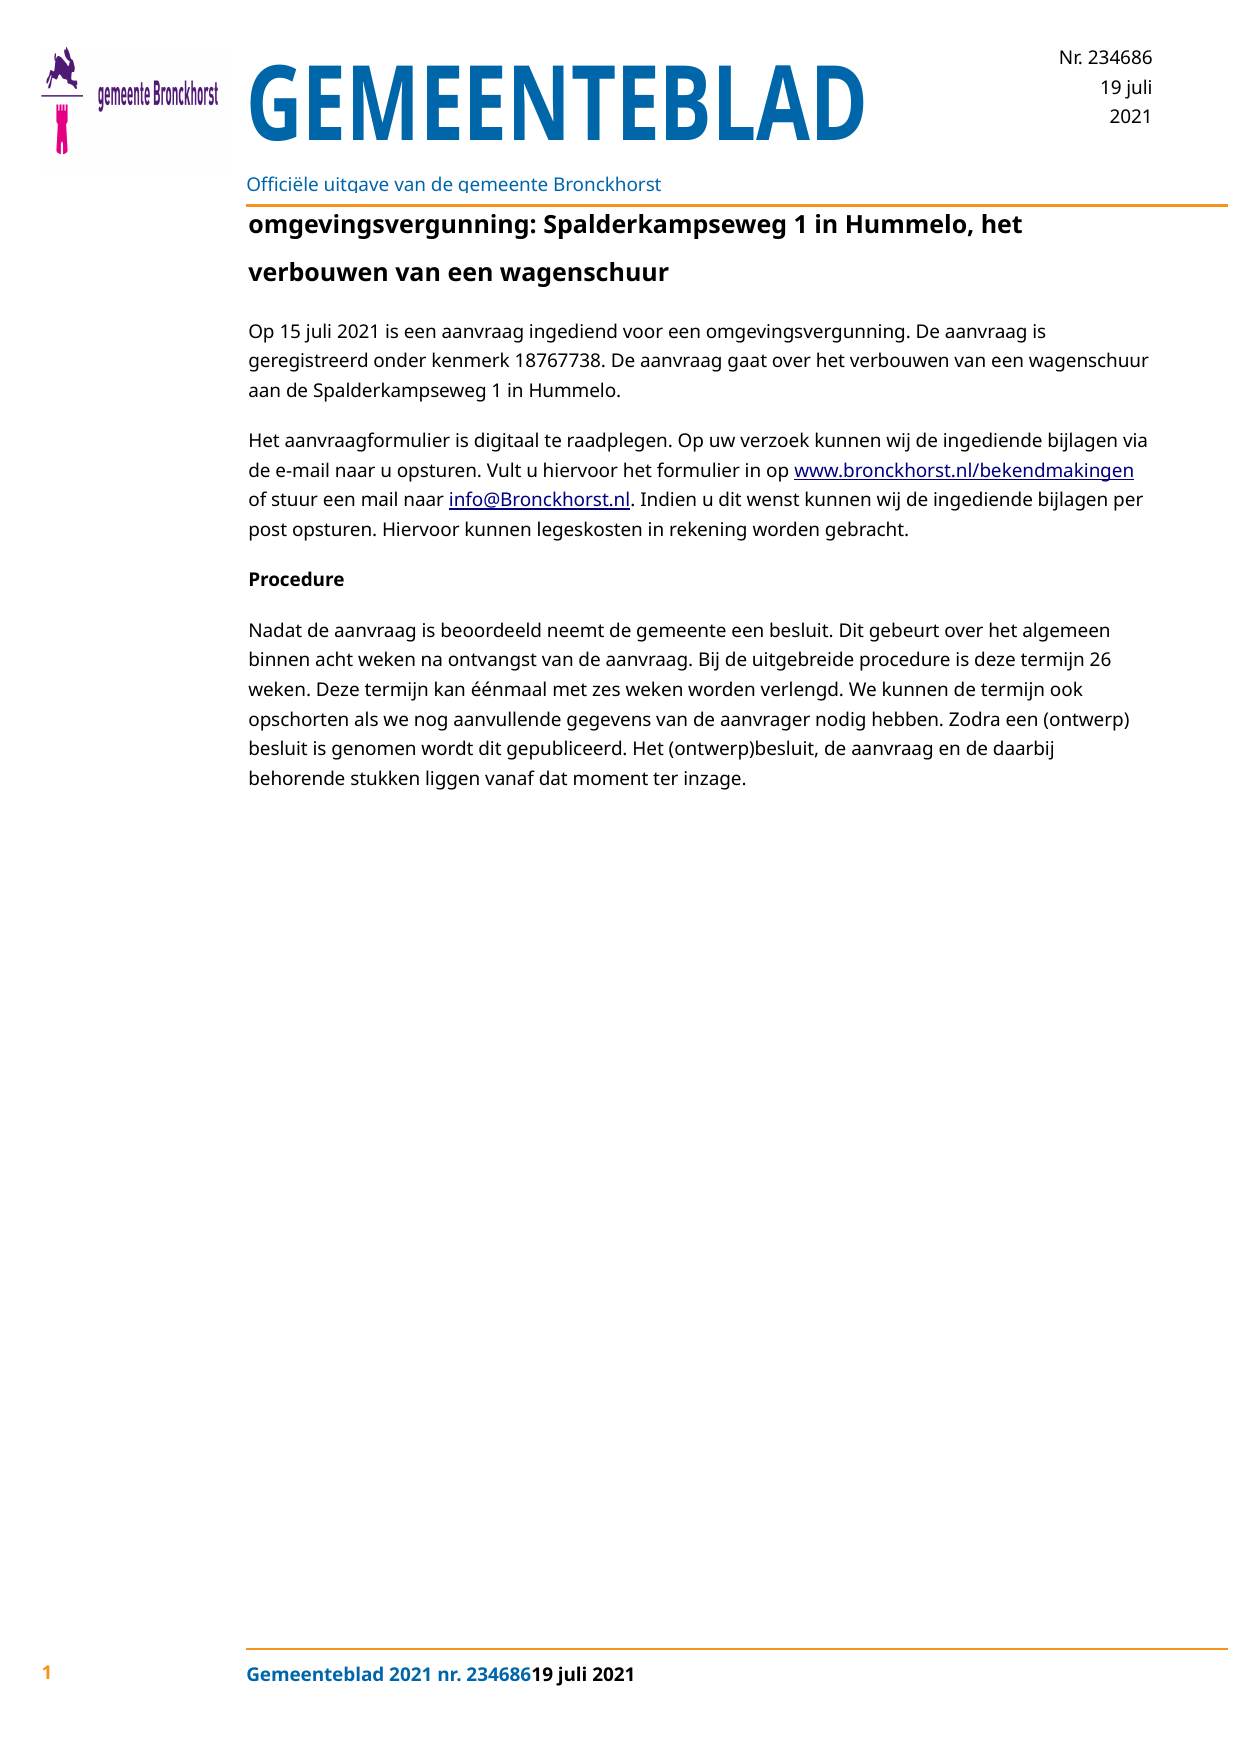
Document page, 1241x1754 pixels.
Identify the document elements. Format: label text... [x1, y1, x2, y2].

text Op 15 juli 2021 is een aanvraag ingediend voor een omgevingsvergunning. De aanvraag is geregistreerd onder kenmerk 18767738. De aanvraag gaat over het verbouwen van een wagenschuur aan de Spalderkampseweg 1 in Hummelo. [248, 318, 1152, 403]
text Nadat de aanvraag is beoordeeld neemt de gemeente een besluit. Dit gebeurt over het algemeen binnen acht weken na ontvangst van de aanvraag. Bij de uitgebreide procedure is deze termijn 26 weken. Deze termijn kan éénmaal met zes weken worden verlengd. We kunnen de termijn ook opschorten als we nog aanvullende gegevens van de aanvrager nodig hebben. Zodra een (ontwerp) besluit is genomen wordt dit gepubliceerd. Het (ontwerp)besluit, de aanvraag en de daarbij behorende stukken liggen vanaf dat moment ter inzage. [248, 617, 1152, 791]
text Procedure [248, 567, 1152, 592]
text Het aanvraagformulier is digitaal te raadplegen. Op uw verzoek kunnen wij de ingediende bijlagen via de e-mail naar u opsturen. Vult u hiervoor het formulier in op www.bronckhorst.nl/bekendmakingen of stuur een mail naar info@Bronckhorst.nl. Indien u dit wenst kunnen wij de ingediende bijlagen per post opsturen. Hiervoor kunnen legeskosten in rekening worden gebracht. [248, 427, 1152, 542]
picture [41, 47, 231, 172]
text omgevingsvergunning: Spalderkampseweg 1 in Hummelo, het verbouwen van een wagenschuur [248, 207, 1152, 288]
